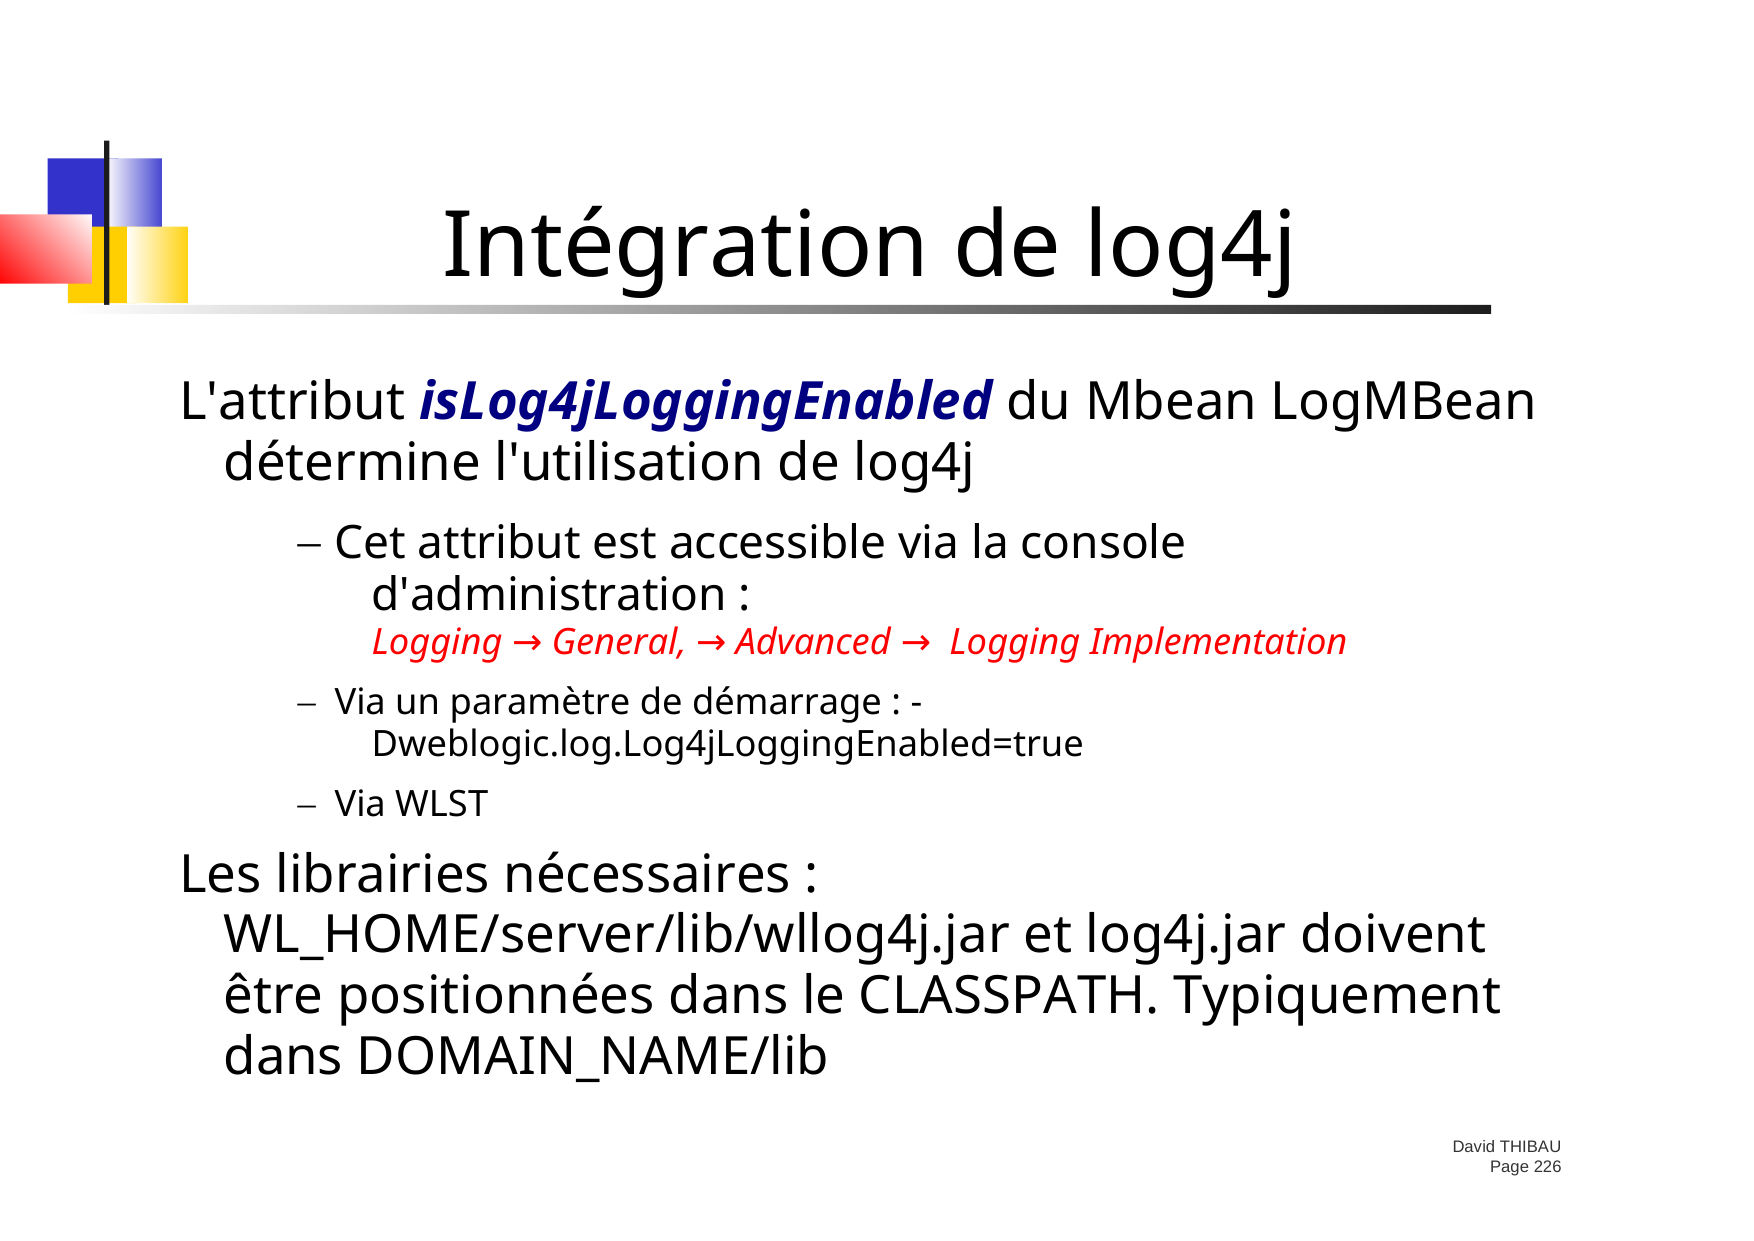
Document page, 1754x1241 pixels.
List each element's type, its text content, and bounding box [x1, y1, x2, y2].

title Intégration de log4j [179, 139, 1561, 351]
list L'attribut isLog4jLoggingEnabled du Mbean LogMBean détermine l'utilisation de log4j Cet attribut est accessible via la console d'administration : Logging → General, → Advanced → Logging Implementation Via un paramètre de démarrage : -Dweblogic.log.Log4jLoggingEnabled=true Via WLST Les librairies nécessaires : WL_HOME/server/lib/wllog4j.jar et log4j.jar doivent être positionnées dans le CLASSPATH. Typiquement dans DOMAIN_NAME/lib [179, 371, 1561, 1091]
